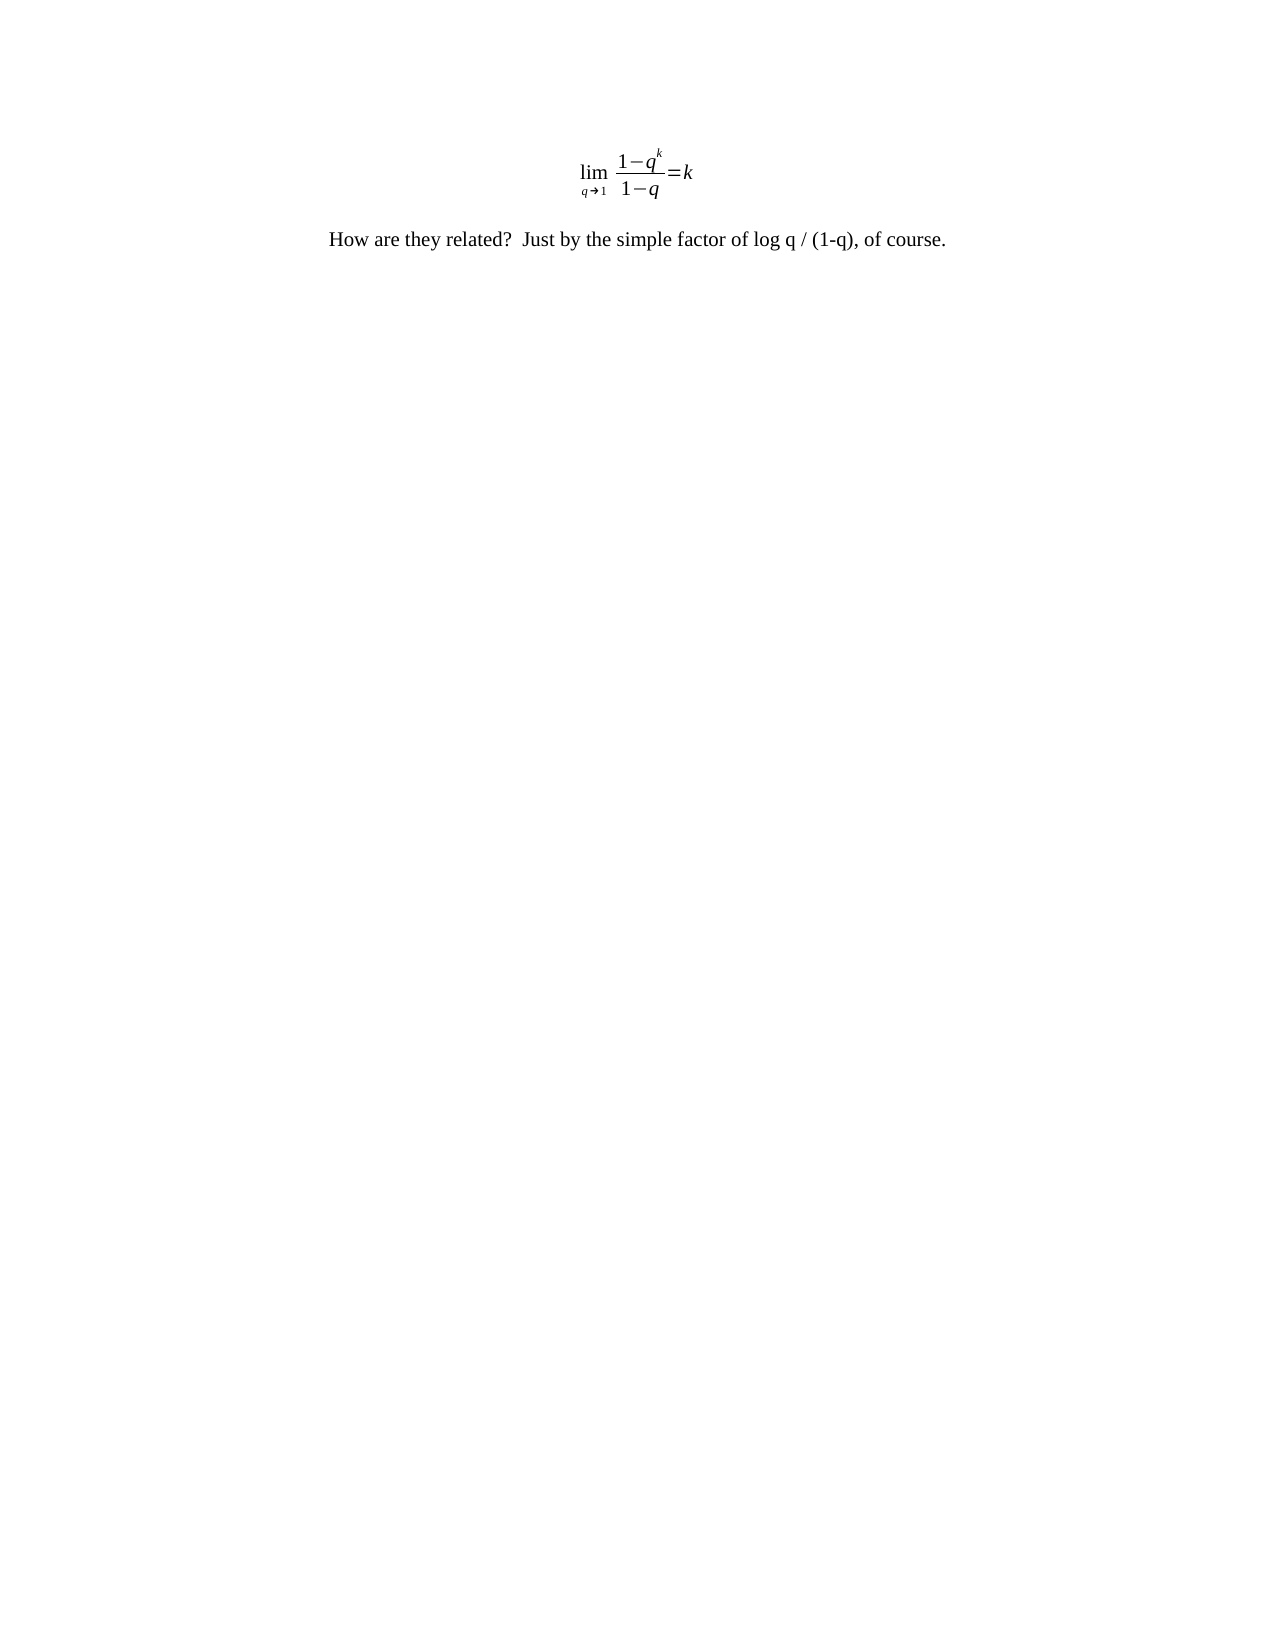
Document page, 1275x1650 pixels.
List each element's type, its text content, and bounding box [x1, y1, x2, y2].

text How are they related? Just by the simple factor of log q / (1-q), of course. [118, 227, 1157, 251]
